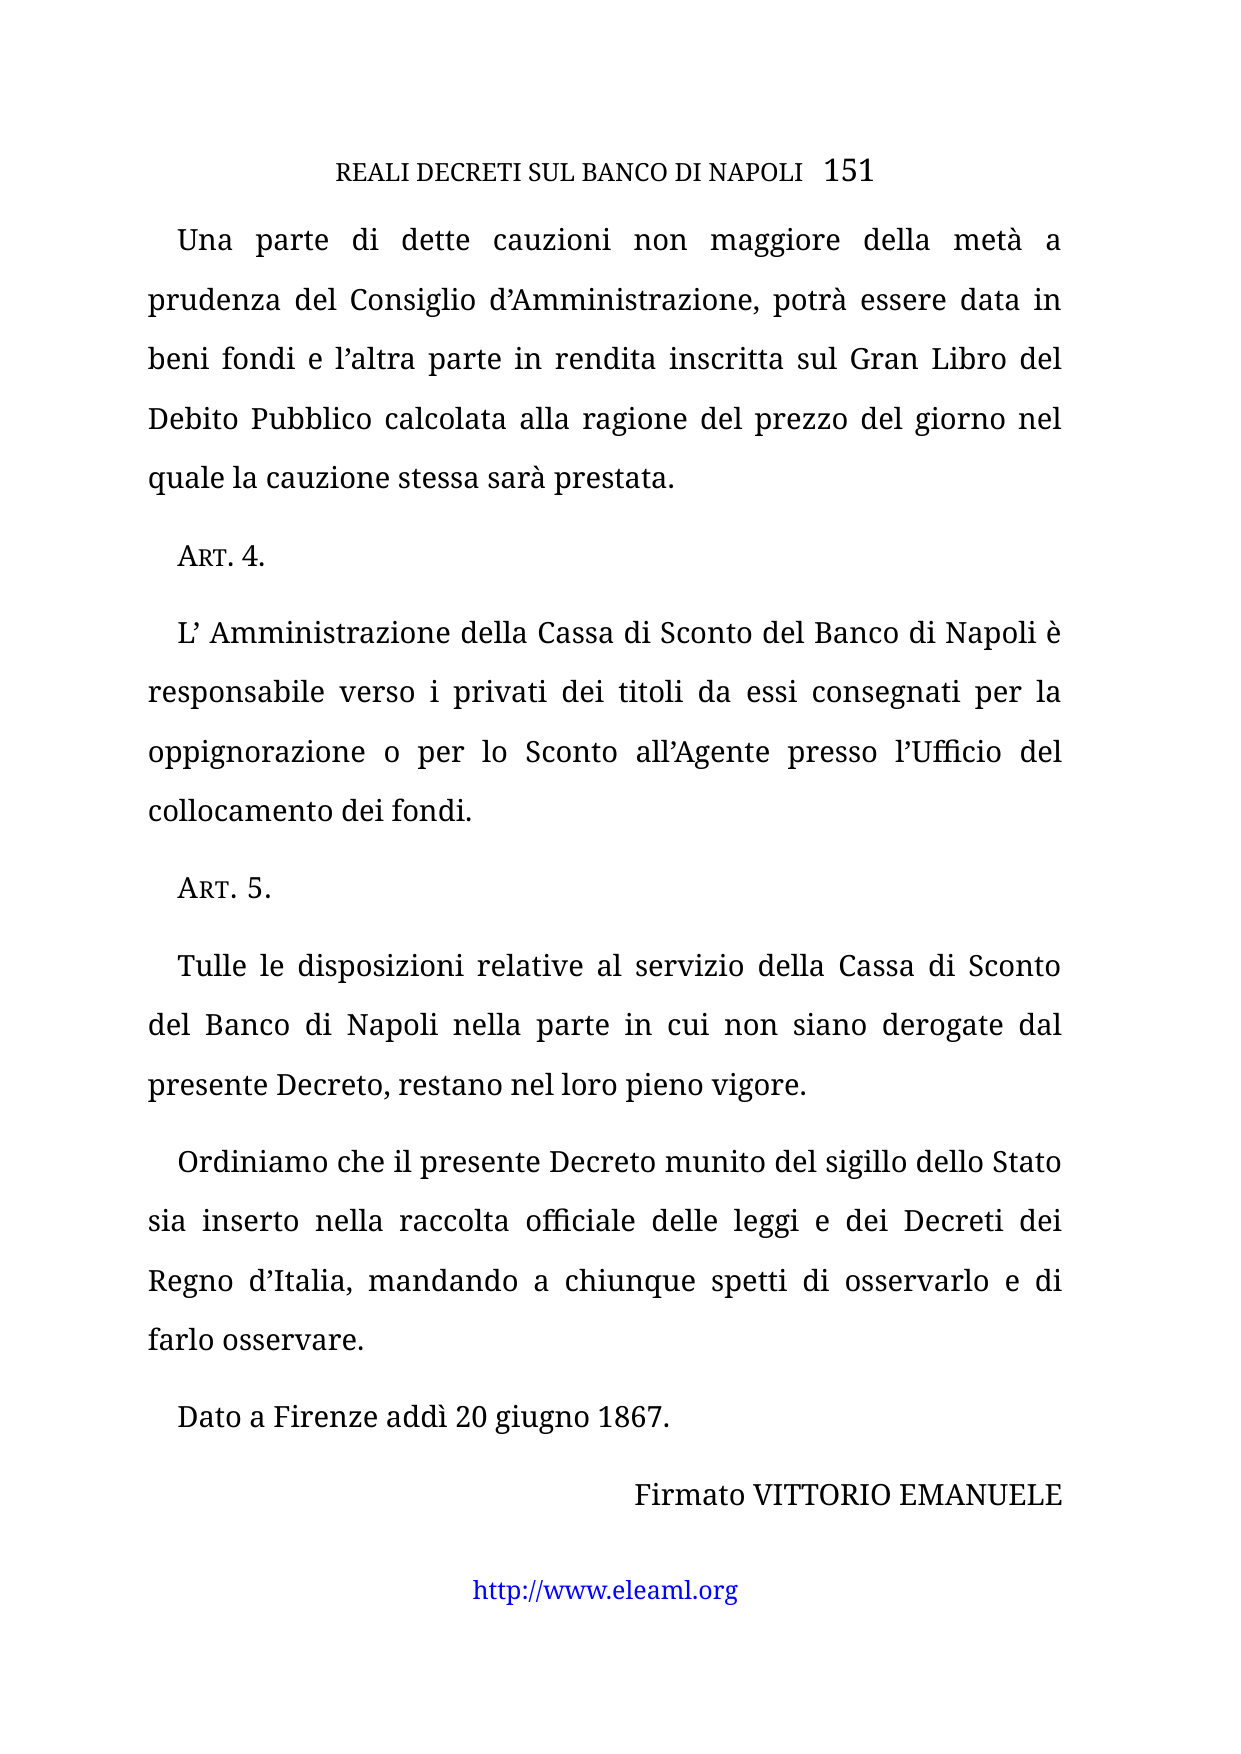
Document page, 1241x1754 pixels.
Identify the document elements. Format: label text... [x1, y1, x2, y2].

text Una parte di dette cauzioni non maggiore della metà a prudenza del Consiglio d’Amministrazione, potrà essere data in beni fondi e l’altra parte in rendita inscritta sul Gran Libro del Debito Pubblico calcolata alla ragione del prezzo del giorno nel quale la cauzione stessa sarà prestata. [148, 220, 1063, 497]
text Dato a Firenze addì 20 giugno 1867. [148, 1397, 1063, 1436]
text Ordiniamo che il presente Decreto munito del sigillo dello Stato sia inserto nella raccolta officiale delle leggi e dei Decreti dei Regno d’Italia, mandando a chiunque spetti di osservarlo e di farlo osservare. [148, 1141, 1063, 1359]
text Firmato VITTORIO EMANUELE [148, 1474, 1063, 1513]
text Art. 4. [148, 535, 1063, 574]
text Art. 5. [148, 868, 1063, 907]
text L’ Amministrazione della Cassa di Sconto del Banco di Napoli è responsabile verso i privati dei titoli da essi consegnati per la oppignorazione o per lo Sconto all’Agente presso l’Ufficio del collocamento dei fondi. [148, 612, 1063, 830]
text Tulle le disposizioni relative al servizio della Cassa di Sconto del Banco di Napoli nella parte in cui non siano derogate dal presente Decreto, restano nel loro pieno vigore. [148, 945, 1063, 1103]
